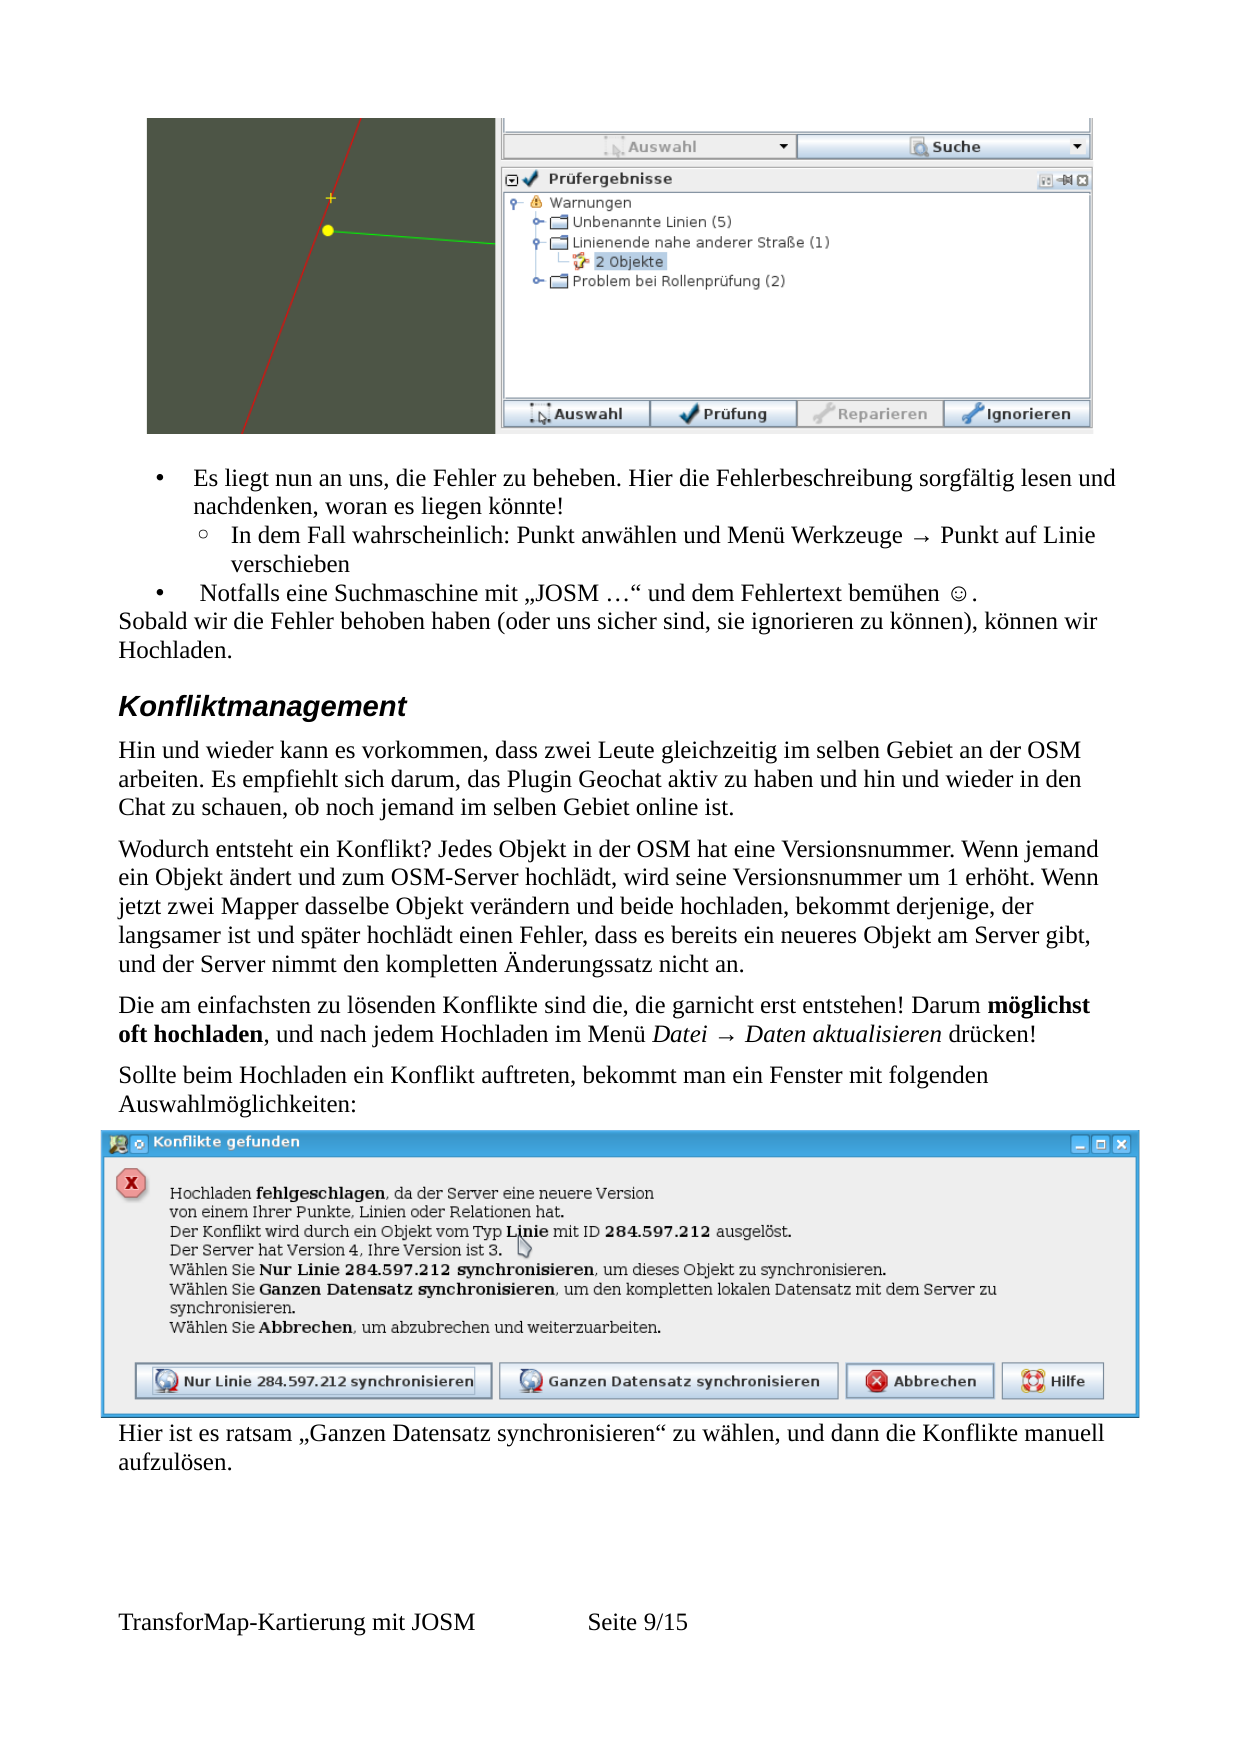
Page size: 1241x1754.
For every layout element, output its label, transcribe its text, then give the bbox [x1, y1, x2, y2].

text Hin und wieder kann es vorkommen, dass zwei Leute gleichzeitig im selben Gebiet an der OSM arbeiten. Es empfiehlt sich darum, das Plugin Geochat aktiv zu haben und hin und wieder in den Chat zu schauen, ob noch jemand im selben Gebiet online ist. [118, 735, 1122, 821]
text Sobald wir die Fehler behoben haben (oder uns sicher sind, sie ignorieren zu können), können wir Hochladen. [118, 606, 1122, 664]
picture [100, 1130, 1140, 1418]
text Sollte beim Hochladen ein Konflikt auftreten, bekommt man ein Fenster mit folgenden Auswahlmöglichkeiten: [118, 1060, 1122, 1117]
list In dem Fall wahrscheinlich: Punkt anwählen und Menü Werkzeuge → Punkt auf Linie verschieben [193, 520, 1122, 578]
subtitle Konfliktmanagement [118, 689, 1122, 722]
picture [146, 118, 1094, 434]
list Notfalls eine Suchmaschine mit „JOSM …“ und dem Fehlertext bemühen ☺. [156, 578, 1122, 606]
text Die am einfachsten zu lösenden Konflikte sind die, die garnicht erst entstehen! Darum möglichst oft hochladen, und nach jedem Hochladen im Menü Datei → Daten aktualisieren drücken! [118, 990, 1122, 1047]
text Hier ist es ratsam „Ganzen Datensatz synchronisieren“ zu wählen, und dann die Konflikte manuell aufzulösen. [118, 1418, 1122, 1475]
text Wodurch entsteht ein Konflikt? Jedes Objekt in der OSM hat eine Versionsnummer. Wenn jemand ein Objekt ändert und zum OSM-Server hochlädt, wird seine Versionsnummer um 1 erhöht. Wenn jetzt zwei Mapper dasselbe Objekt verändern und beide hochladen, bekommt derjenige, der langsamer ist und später hochlädt einen Fehler, dass es bereits ein neueres Objekt am Server gibt, und der Server nimmt den kompletten Änderungssatz nicht an. [118, 834, 1122, 977]
list Es liegt nun an uns, die Fehler zu beheben. Hier die Fehlerbeschreibung sorgfältig lesen und nachdenken, woran es liegen könnte! [156, 463, 1122, 520]
